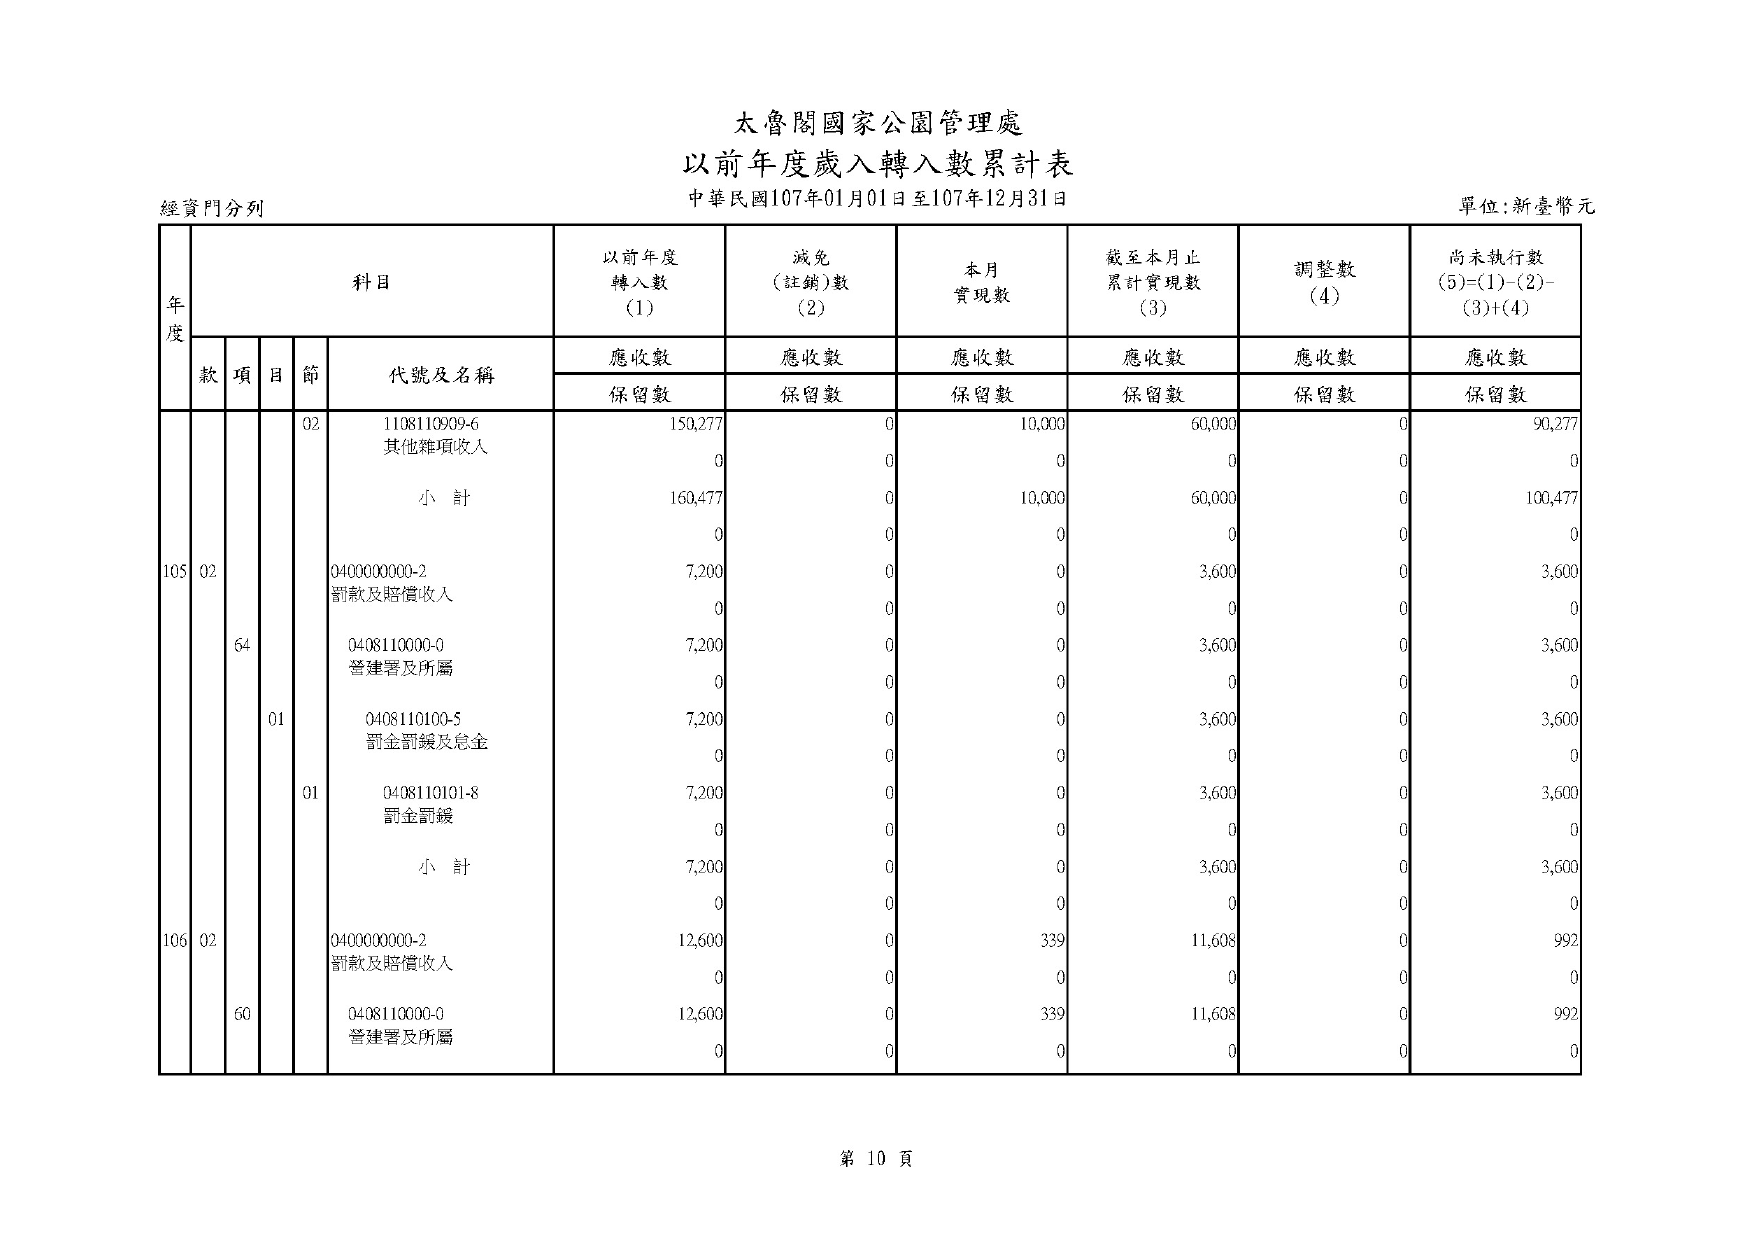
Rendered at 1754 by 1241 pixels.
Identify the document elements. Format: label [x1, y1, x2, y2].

picture [59, 59, 1695, 1216]
